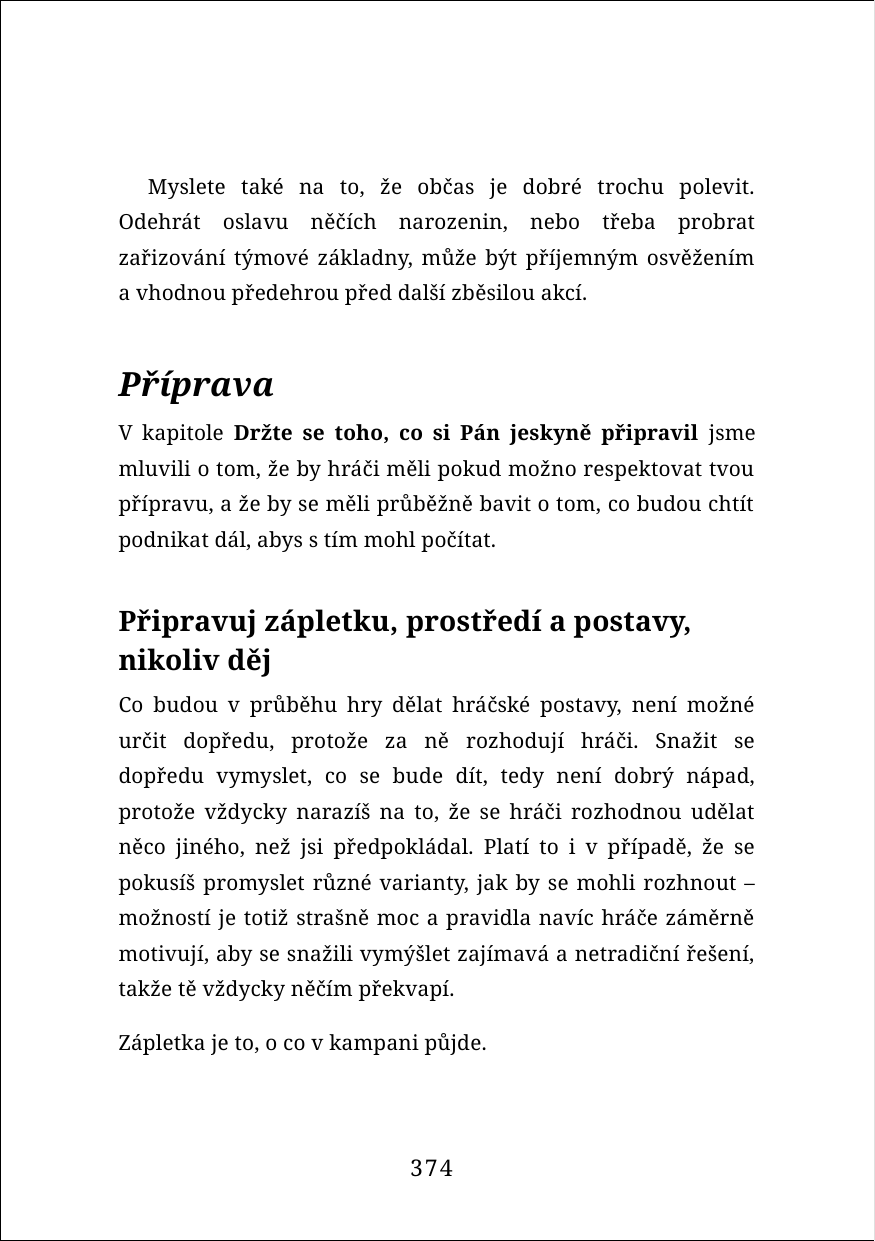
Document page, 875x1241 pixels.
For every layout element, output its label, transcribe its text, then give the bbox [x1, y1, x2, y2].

text Myslete také na to, že občas je dobré trochu polevit. Odehrát oslavu něčích narozenin, nebo třeba probrat zařizování týmové základny, může být příjemným osvěžením a vhodnou předehrou před další zběsilou akcí. [118, 172, 756, 307]
subtitle Připravuj zápletku, prostředí a postavy, nikoliv děj [118, 602, 756, 678]
text Co budou v průběhu hry dělat hráčské postavy, není možné určit dopředu, protože za ně rozhodují hráči. Snažit se dopředu vymyslet, co se bude dít, tedy není dobrý nápad, protože vždycky narazíš na to, že se hráči rozhodnou udělat něco jiného, než jsi předpokládal. Platí to i v případě, že se pokusíš promyslet různé varianty, jak by se mohli rozhnout – možností je totiž strašně moc a pravidla navíc hráče záměrně motivují, aby se snažili vymýšlet zajímavá a netradiční řešení, takže tě vždycky něčím překvapí. [118, 690, 756, 1003]
subtitle Příprava [118, 361, 756, 407]
text V kapitole Držte se toho, co si Pán jeskyně připravil jsme mluvili o tom, že by hráči měli pokud možno respektovat tvou přípravu, a že by se měli průběžně bavit o tom, co budou chtít podnikat dál, abys s tím mohl počítat. [118, 418, 756, 553]
text Zápletka je to, o co v kampani půjde. [118, 1028, 756, 1056]
